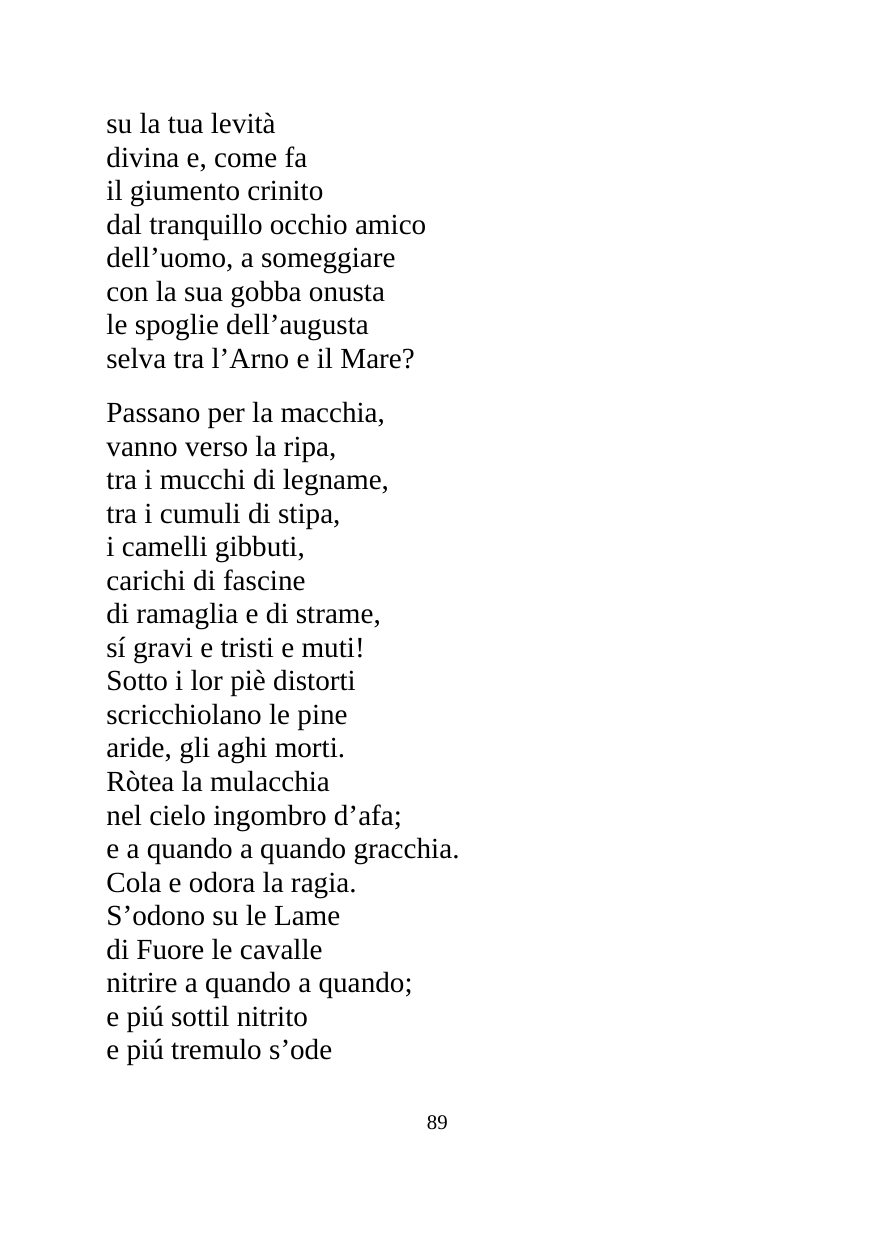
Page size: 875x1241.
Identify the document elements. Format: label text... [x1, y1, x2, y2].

text tra i mucchi di legname, [106, 462, 768, 496]
text selva tra l’Arno e il Mare? [106, 341, 768, 374]
text nel cielo ingombro d’afa; [106, 798, 768, 831]
text dal tranquillo occhio amico [106, 207, 768, 240]
text su la tua levità [106, 106, 768, 140]
text aride, gli aghi morti. [106, 731, 768, 764]
text dell’uomo, a someggiare [106, 240, 768, 274]
text di ramaglia e di strame, [106, 596, 768, 630]
text scricchiolano le pine [106, 697, 768, 731]
text di Fuore le cavalle [106, 932, 768, 965]
text i camelli gibbuti, [106, 529, 768, 563]
text Ròtea la mulacchia [106, 764, 768, 798]
text Cola e odora la ragia. [106, 865, 768, 898]
text sí gravi e tristi e muti! [106, 630, 768, 663]
text vanno verso la ripa, [106, 429, 768, 462]
text il giumento crinito [106, 173, 768, 207]
text le spoglie dell’augusta [106, 307, 768, 341]
text divina e, come fa [106, 140, 768, 173]
text Sotto i lor piè distorti [106, 663, 768, 697]
text S’odono su le Lame [106, 898, 768, 932]
text Passano per la macchia, [106, 395, 768, 429]
text con la sua gobba onusta [106, 274, 768, 307]
text e a quando a quando gracchia. [106, 831, 768, 865]
text tra i cumuli di stipa, [106, 496, 768, 529]
text carichi di fascine [106, 563, 768, 596]
text nitrire a quando a quando; [106, 965, 768, 999]
text e piú tremulo s’ode [106, 1032, 768, 1066]
text e piú sottil nitrito [106, 999, 768, 1032]
